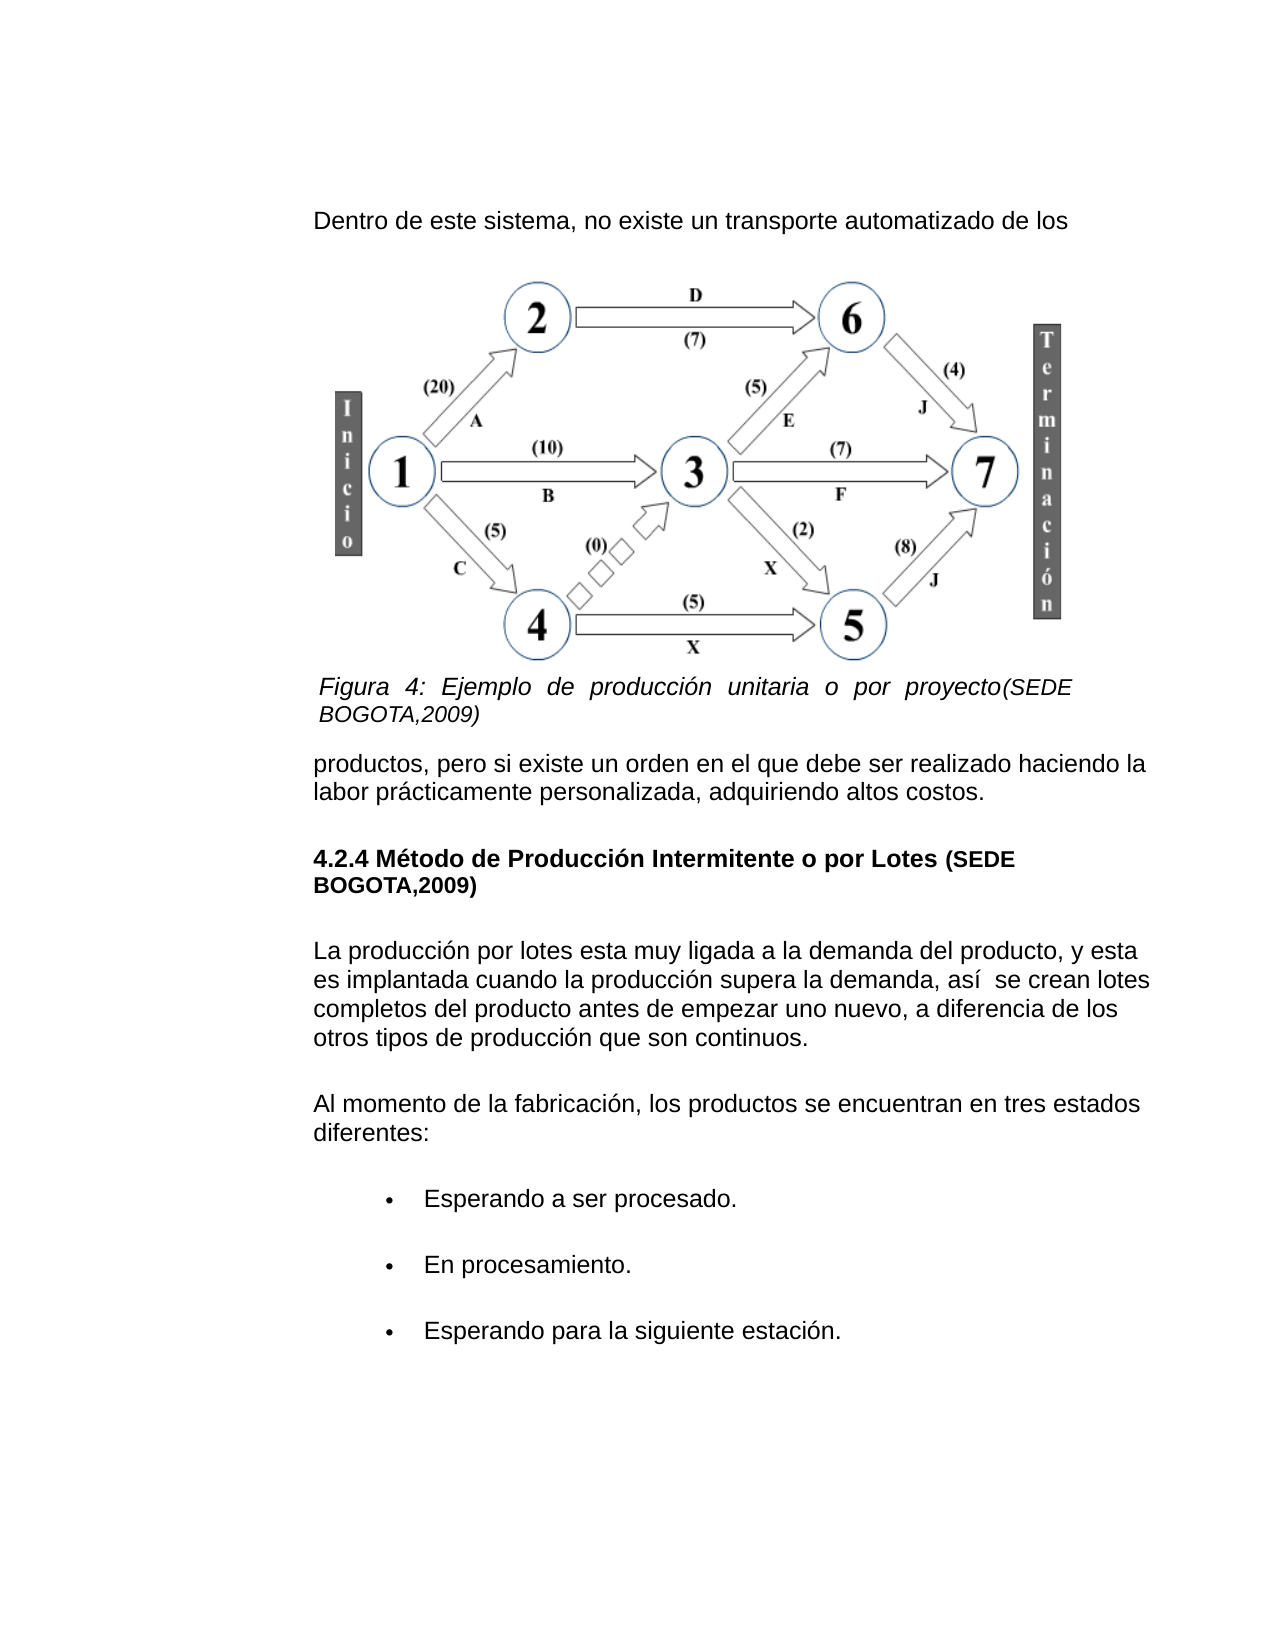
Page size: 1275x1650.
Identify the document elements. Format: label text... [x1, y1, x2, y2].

text Dentro de este sistema, no existe un transporte automatizado de los productos, pero si existe un orden en el que debe ser realizado haciendo la labor prácticamente personalizada, adquiriendo altos costos. [313, 206, 1157, 806]
text Al momento de la fabricación, los productos se encuentran en tres estados diferentes: [313, 1089, 1157, 1146]
text La producción por lotes esta muy ligada a la demanda del producto, y esta es implantada cuando la producción supera la demanda, así se crean lotes completos del producto antes de empezar uno nuevo, a diferencia de los otros tipos de producción que son continuos. [313, 936, 1157, 1051]
list Esperando a ser procesado. [386, 1184, 1157, 1212]
picture [335, 266, 1062, 663]
text Figura 4: Ejemplo de producción unitaria o por proyecto(SEDE BOGOTA,2009) [319, 672, 1074, 726]
list Esperando para la siguiente estación. [386, 1316, 1157, 1345]
list En procesamiento. [386, 1250, 1157, 1279]
list 4.2.4 Método de Producción Intermitente o por Lotes (SEDE BOGOTA,2009) [313, 844, 1157, 899]
